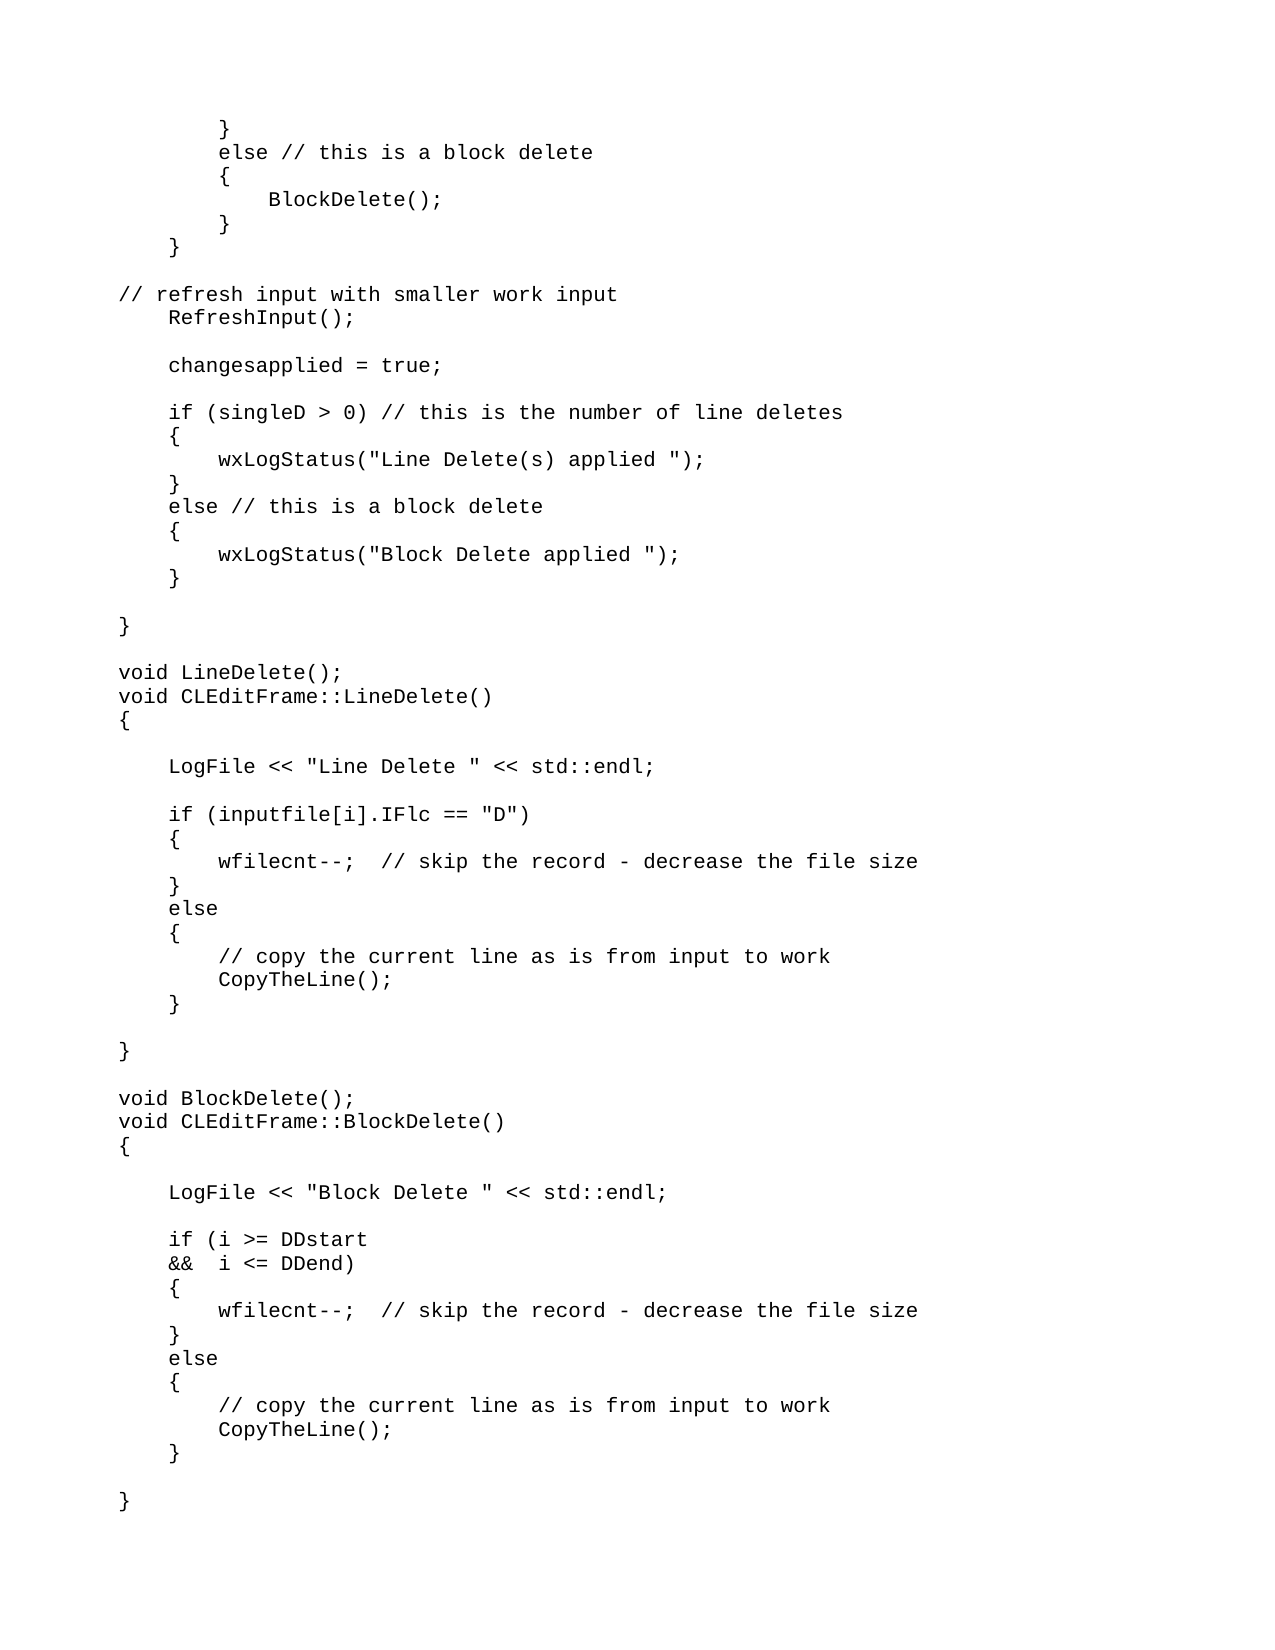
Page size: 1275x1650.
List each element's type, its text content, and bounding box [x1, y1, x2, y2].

text void CLEditFrame::LineDelete() [118, 686, 1157, 709]
text wxLogStatus("Block Delete applied "); [118, 544, 1157, 567]
text RefreshInput(); [118, 307, 1157, 331]
text else // this is a block delete [118, 496, 1157, 520]
text { [118, 165, 1157, 189]
text void BlockDelete(); [118, 1088, 1157, 1111]
text { [118, 1371, 1157, 1395]
text // refresh input with smaller work input [118, 284, 1157, 307]
text wfilecnt--; // skip the record - decrease the file size [118, 1300, 1157, 1324]
text // copy the current line as is from input to work [118, 1395, 1157, 1419]
text else [118, 1348, 1157, 1371]
text void LineDelete(); [118, 662, 1157, 686]
text } [118, 213, 1157, 236]
text CopyTheLine(); [118, 1419, 1157, 1442]
text LogFile << "Line Delete " << std::endl; [118, 757, 1157, 780]
text wfilecnt--; // skip the record - decrease the file size [118, 851, 1157, 875]
text } [118, 1442, 1157, 1466]
text && i <= DDend) [118, 1253, 1157, 1277]
text { [118, 1277, 1157, 1300]
text } [118, 1040, 1157, 1064]
text } [118, 993, 1157, 1017]
text wxLogStatus("Line Delete(s) applied "); [118, 449, 1157, 473]
text { [118, 709, 1157, 733]
text } [118, 567, 1157, 591]
text if (i >= DDstart [118, 1229, 1157, 1253]
text if (singleD > 0) // this is the number of line deletes [118, 402, 1157, 426]
text LogFile << "Block Delete " << std::endl; [118, 1182, 1157, 1206]
text { [118, 426, 1157, 449]
text } [118, 473, 1157, 496]
text { [118, 827, 1157, 851]
text { [118, 922, 1157, 946]
text } [118, 1489, 1157, 1513]
text BlockDelete(); [118, 189, 1157, 213]
text changesapplied = true; [118, 354, 1157, 378]
text } [118, 615, 1157, 638]
text } [118, 236, 1157, 260]
text { [118, 520, 1157, 544]
text } [118, 875, 1157, 898]
text if (inputfile[i].IFlc == "D") [118, 804, 1157, 827]
text { [118, 1135, 1157, 1158]
text void CLEditFrame::BlockDelete() [118, 1111, 1157, 1135]
text } [118, 1324, 1157, 1348]
text } [118, 118, 1157, 142]
text else [118, 898, 1157, 922]
text else // this is a block delete [118, 142, 1157, 165]
text CopyTheLine(); [118, 969, 1157, 993]
text // copy the current line as is from input to work [118, 946, 1157, 969]
